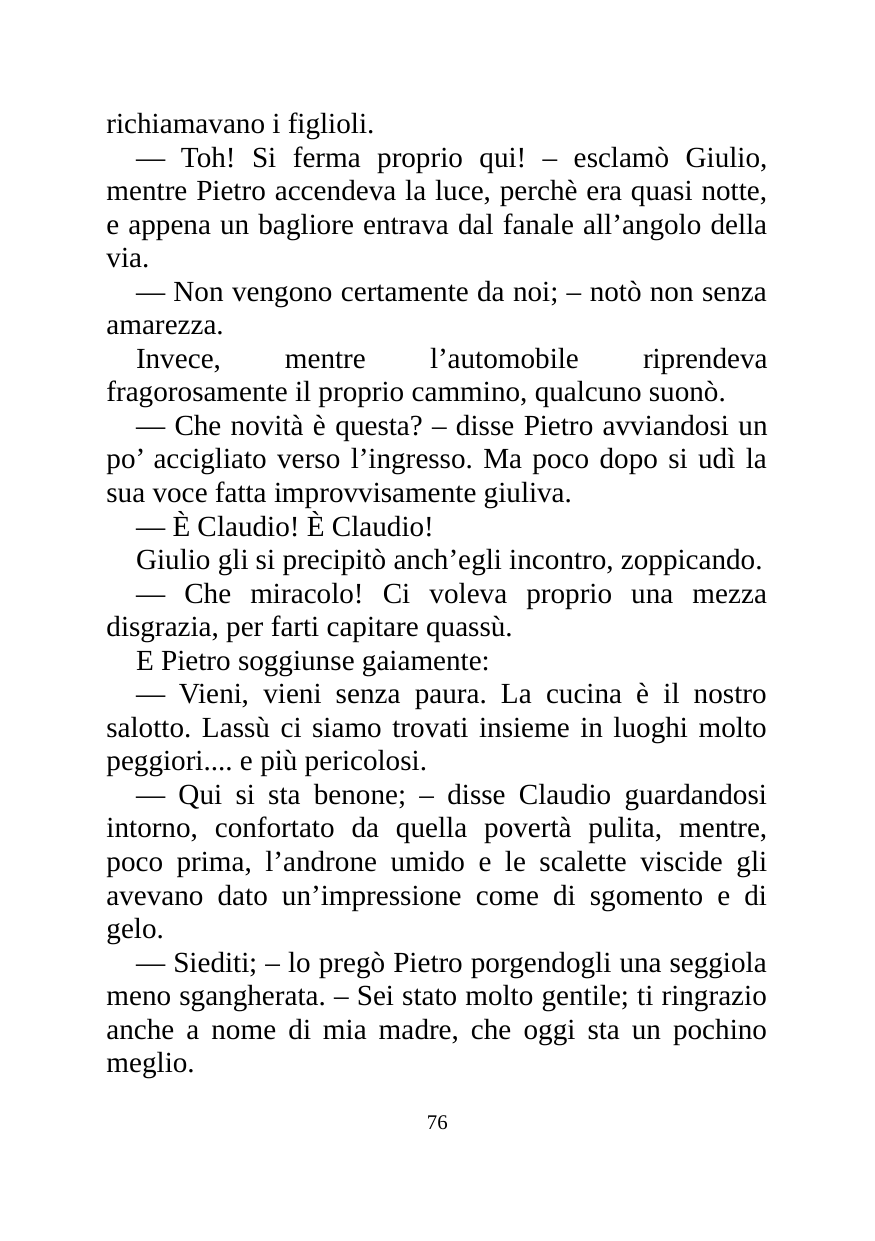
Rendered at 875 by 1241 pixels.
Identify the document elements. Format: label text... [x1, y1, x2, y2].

text — Che miracolo! Ci voleva proprio una mezza disgrazia, per farti capitare quassù. [106, 576, 768, 643]
text — Che novità è questa? – disse Pietro avviandosi un po’ accigliato verso l’ingresso. Ma poco dopo si udì la sua voce fatta improvvisamente giuliva. [106, 408, 768, 509]
text — Toh! Si ferma proprio qui! – esclamò Giulio, mentre Pietro accendeva la luce, perchè era quasi notte, e appena un bagliore entrava dal fanale all’angolo della via. [106, 140, 768, 274]
text E Pietro soggiunse gaiamente: [106, 643, 768, 676]
text — Siediti; – lo pregò Pietro porgendogli una seggiola meno sgangherata. – Sei stato molto gentile; ti ringrazio anche a nome di mia madre, che oggi sta un pochino meglio. [106, 945, 768, 1079]
text richiamavano i figlioli. [106, 106, 768, 140]
text Giulio gli si precipitò anch’egli incontro, zoppicando. [106, 542, 768, 576]
text — È Claudio! È Claudio! [106, 509, 768, 542]
text Invece, mentre l’automobile riprendeva fragorosamente il proprio cammino, qualcuno suonò. [106, 341, 768, 408]
text — Qui si sta benone; – disse Claudio guardandosi intorno, confortato da quella povertà pulita, mentre, poco prima, l’androne umido e le scalette viscide gli avevano dato un’impressione come di sgomento e di gelo. [106, 777, 768, 945]
text — Vieni, vieni senza paura. La cucina è il nostro salotto. Lassù ci siamo trovati insieme in luoghi molto peggiori.... e più pericolosi. [106, 676, 768, 777]
text — Non vengono certamente da noi; – notò non senza amarezza. [106, 274, 768, 341]
